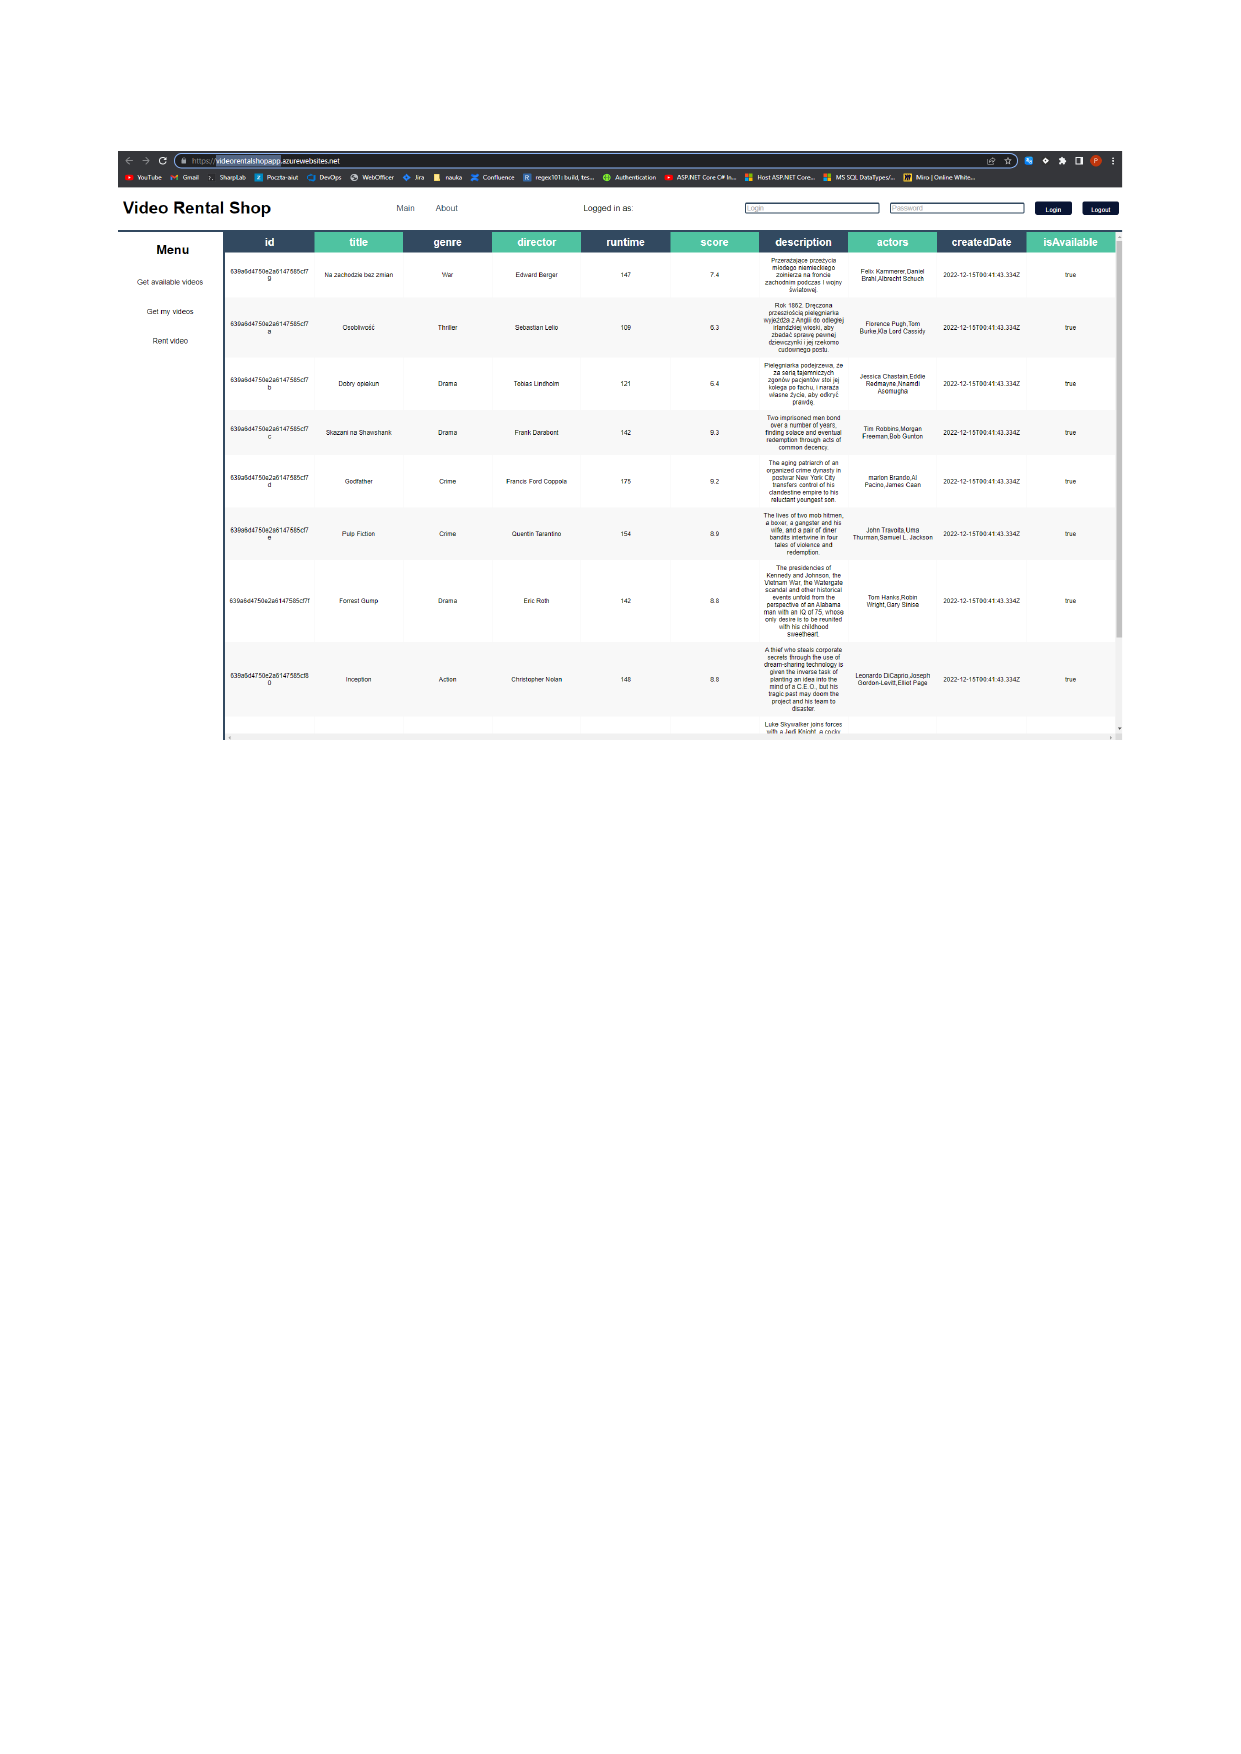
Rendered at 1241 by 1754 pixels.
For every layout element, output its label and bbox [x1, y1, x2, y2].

picture [118, 151, 1123, 740]
